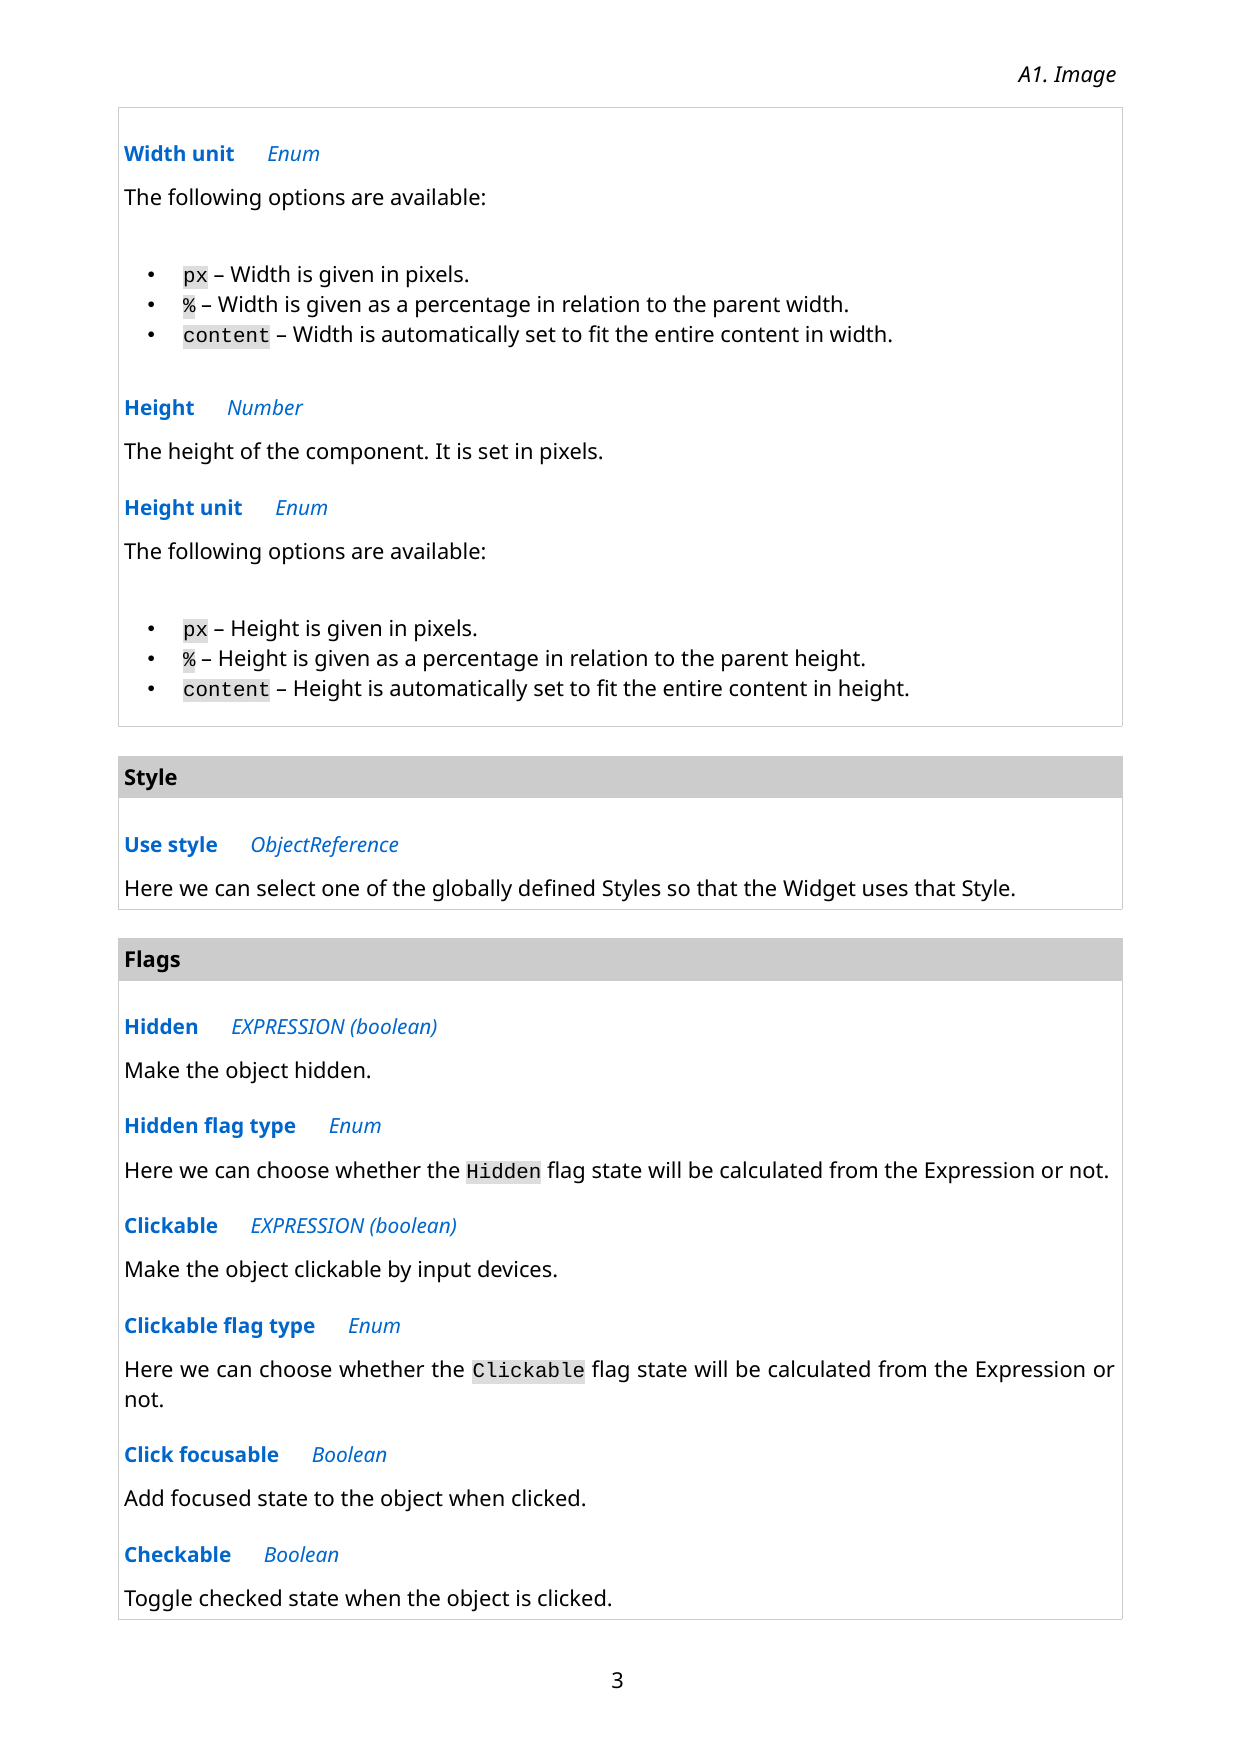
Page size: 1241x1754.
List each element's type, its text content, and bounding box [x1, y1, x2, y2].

table_cell Width unit Enum The following options are available: px – Width is given in pixels. % – Width is given as a percentage in relation to the parent width. content – Width is automatically set to fit the entire content in width. Height Number The height of the component. It is set in pixels. Height unit Enum The following options are available: px – Height is given in pixels. % – Height is given as a percentage in relation to the parent height. content – Height is automatically set to fit the entire content in height. [119, 108, 1122, 726]
table_header Flags [119, 939, 1122, 980]
table_cell Use style ObjectReference Here we can select one of the globally defined Styles so that the Widget uses that Style. [119, 798, 1122, 908]
table_header Style [119, 757, 1122, 797]
table_cell Hidden EXPRESSION (boolean) Make the object hidden. Hidden flag type Enum Here we can choose whether the Hidden flag state will be calculated from the Expression or not. Clickable EXPRESSION (boolean) Make the object clickable by input devices. Clickable flag type Enum Here we can choose whether the Clickable flag state will be calculated from the Expression or not. Click focusable Boolean Add focused state to the object when clicked. Checkable Boolean Toggle checked state when the object is clicked. [119, 981, 1122, 1618]
